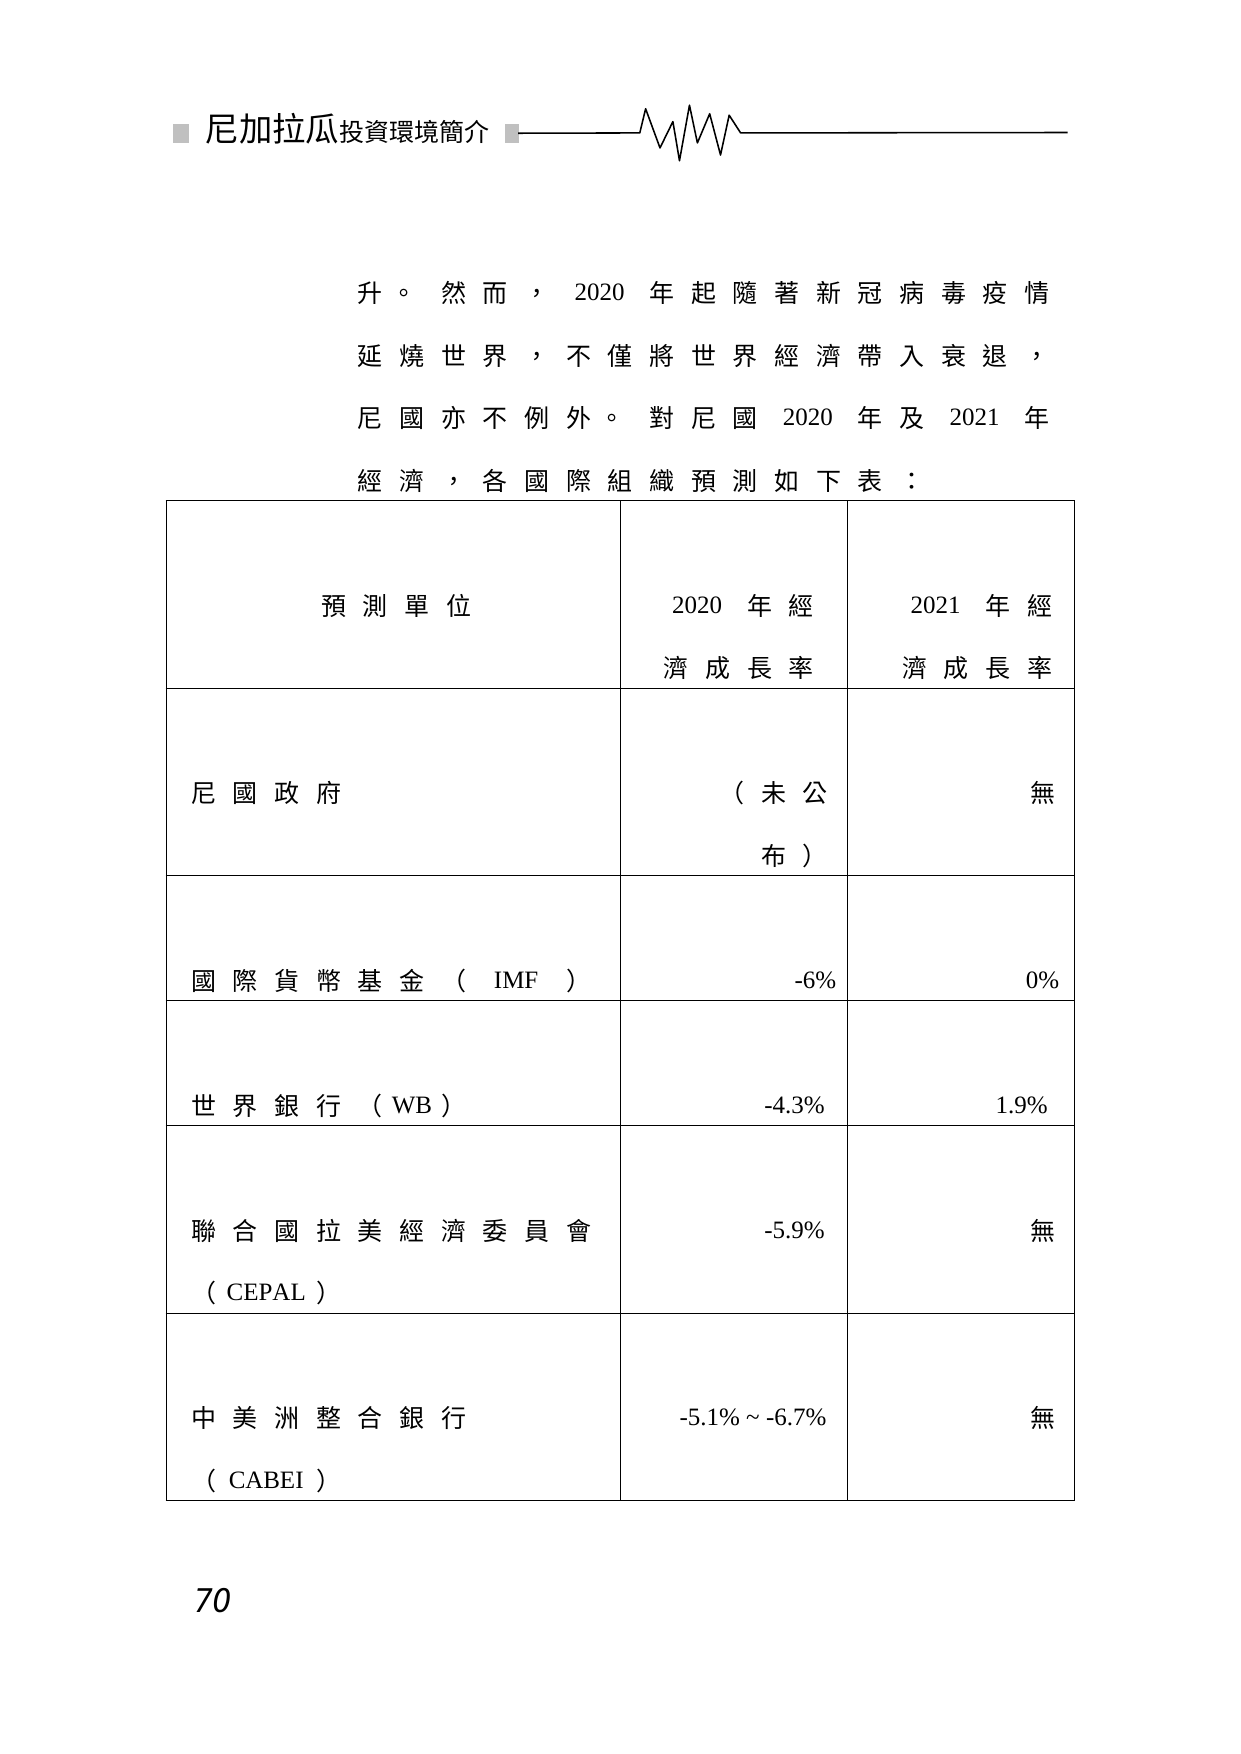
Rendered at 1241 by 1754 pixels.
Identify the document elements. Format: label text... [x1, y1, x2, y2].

table_cell -6% [621, 876, 847, 1000]
table_cell 0% [848, 876, 1074, 1000]
table_cell 1.9% [848, 1001, 1074, 1125]
table_cell -4.3% [621, 1001, 847, 1125]
text 升。然而，2020年起隨著新冠病毒疫情延燒世界，不僅將世界經濟帶入衰退，尼國亦不例外。對尼國2020年及2021年經濟，各國際組織預測如下表： [330, 250, 1058, 500]
table_cell 世界銀行（WB） [167, 1001, 620, 1125]
table_cell 無 [848, 1126, 1074, 1313]
table_cell 無 [848, 689, 1074, 875]
table_cell 無 [848, 1314, 1074, 1500]
table_cell 中美洲整合銀行（CABEI） [167, 1314, 620, 1500]
table_cell -5.9% [621, 1126, 847, 1313]
table_cell （未公布） [621, 689, 847, 875]
table_header 2021年經濟成長率 [848, 501, 1074, 688]
table_cell -5.1% ~ -6.7% [621, 1314, 847, 1500]
table_header 2020年經濟成長率 [621, 501, 847, 688]
table_cell 聯合國拉美經濟委員會（CEPAL） [167, 1126, 620, 1313]
table_cell 國際貨幣基金（IMF） [167, 876, 620, 1000]
table_header 預測單位 [167, 501, 620, 688]
table_cell 尼國政府 [167, 689, 620, 875]
